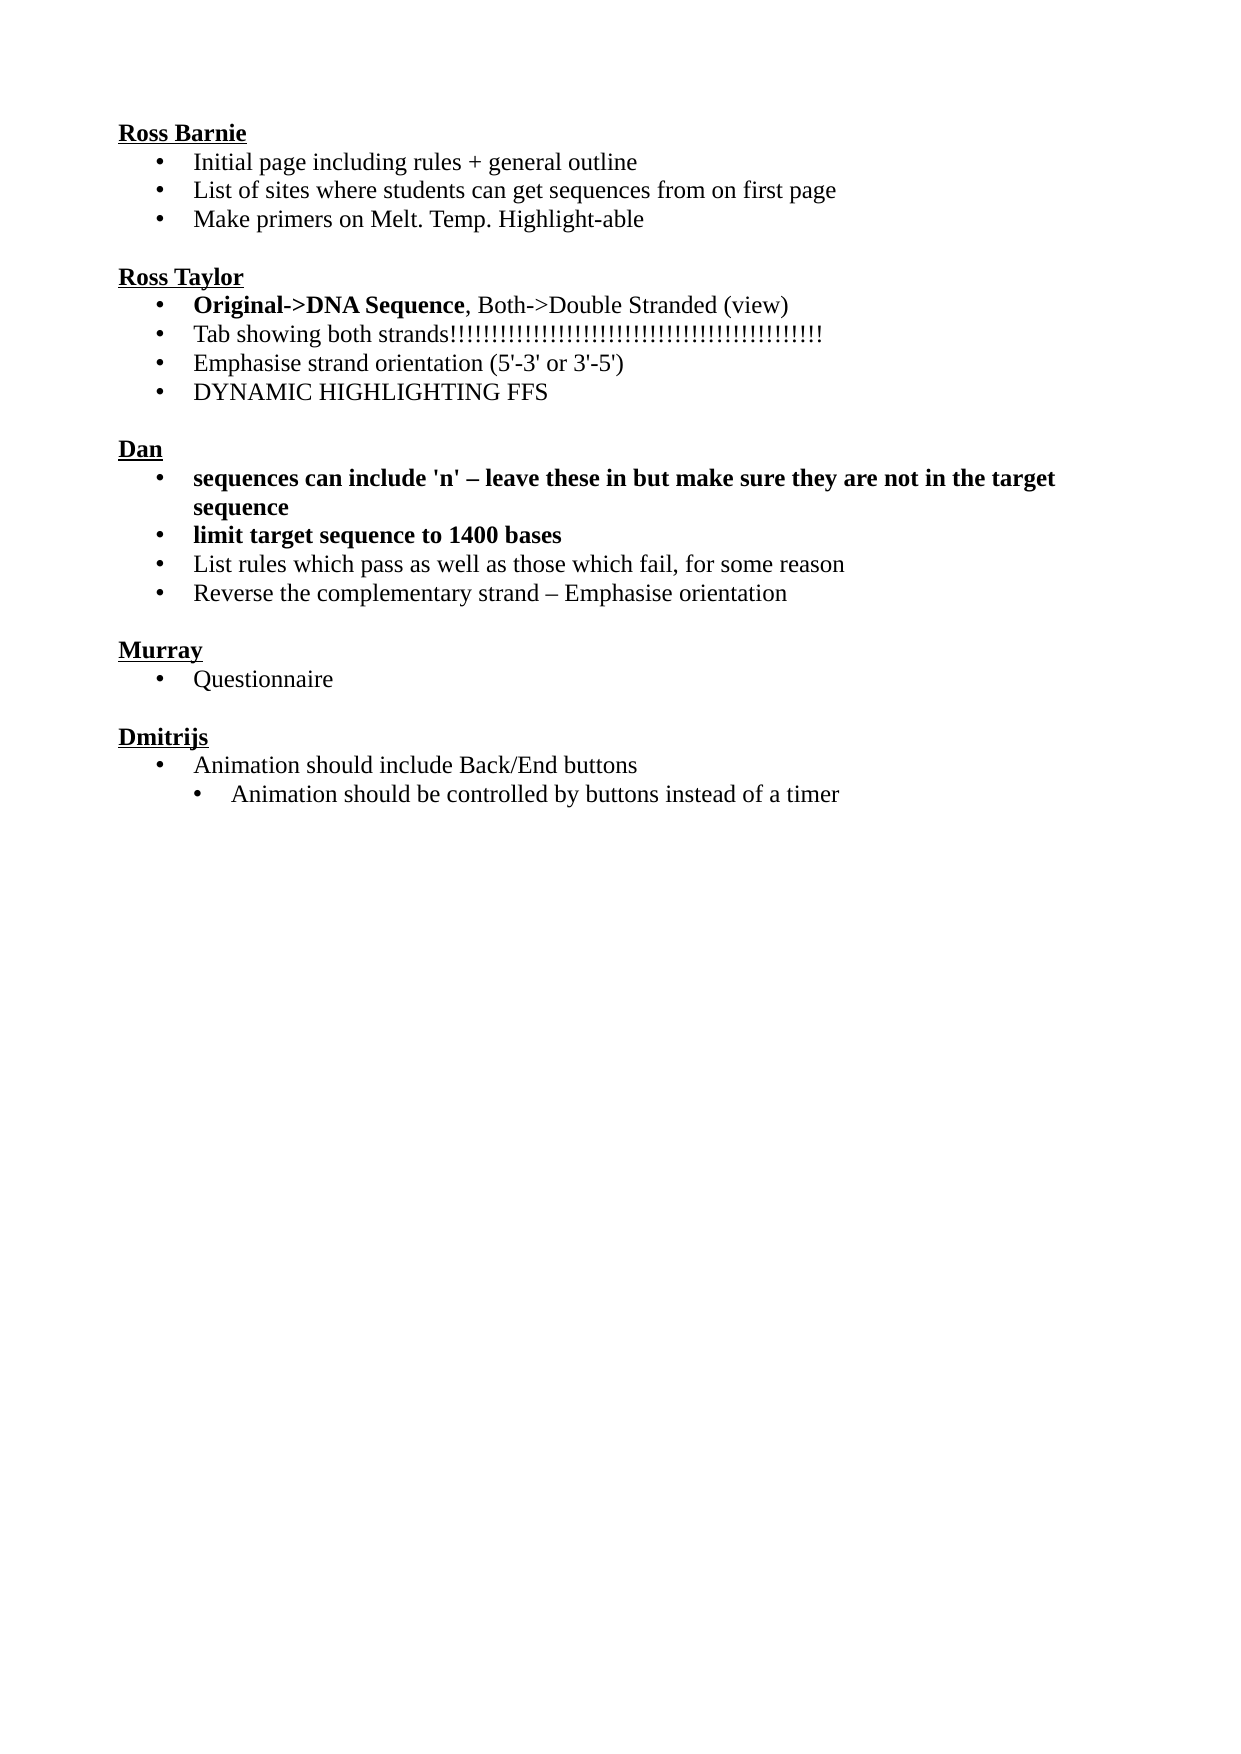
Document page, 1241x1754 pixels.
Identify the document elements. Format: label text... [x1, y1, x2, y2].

list Emphasise strand orientation (5'-3' or 3'-5') [156, 348, 1122, 377]
list List of sites where students can get sequences from on first page [156, 176, 1122, 204]
list Original->DNA Sequence, Both->Double Stranded (view) [156, 291, 1122, 319]
list Animation should be controlled by buttons instead of a timer [193, 779, 1122, 808]
list limit target sequence to 1400 bases [156, 521, 1122, 549]
list List rules which pass as well as those which fail, for some reason [156, 549, 1122, 578]
list Make primers on Melt. Temp. Highlight-able [156, 204, 1122, 233]
text Murray [118, 636, 1122, 664]
list Initial page including rules + general outline [156, 147, 1122, 176]
list Questionnaire [156, 664, 1122, 693]
text Dmitrijs [118, 722, 1122, 751]
list Reverse the complementary strand – Emphasise orientation [156, 578, 1122, 607]
list Animation should include Back/End buttons [156, 751, 1122, 779]
text Ross Barnie [118, 118, 1122, 147]
list Tab showing both strands!!!!!!!!!!!!!!!!!!!!!!!!!!!!!!!!!!!!!!!!!!!!! [156, 319, 1122, 348]
list DYNAMIC HIGHLIGHTING FFS [156, 377, 1122, 406]
text Ross Taylor [118, 262, 1122, 291]
list sequences can include 'n' – leave these in but make sure they are not in the target sequence [156, 463, 1122, 521]
text Dan [118, 434, 1122, 463]
